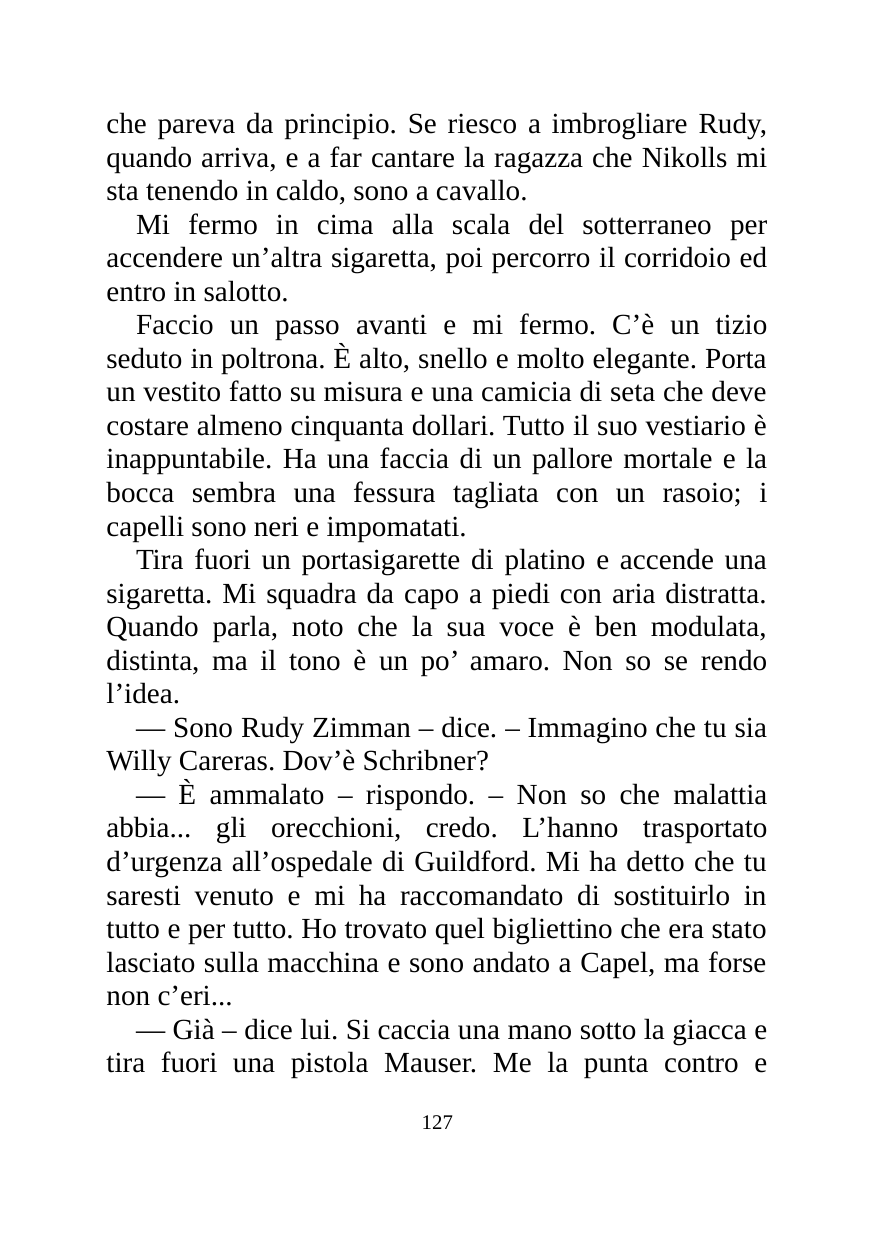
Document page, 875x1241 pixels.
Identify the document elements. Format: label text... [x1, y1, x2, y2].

text Tira fuori un portasigarette di platino e accende una sigaretta. Mi squadra da capo a piedi con aria distratta. Quando parla, noto che la sua voce è ben modulata, distinta, ma il tono è un po’ amaro. Non so se rendo l’idea. [106, 542, 768, 710]
text — Sono Rudy Zimman – dice. – Immagino che tu sia Willy Careras. Dov’è Schribner? [106, 710, 768, 777]
text Mi fermo in cima alla scala del sotterraneo per accendere un’altra sigaretta, poi percorro il corridoio ed entro in salotto. [106, 207, 768, 307]
text — È ammalato – rispondo. – Non so che malattia abbia... gli orecchioni, credo. L’hanno trasportato d’urgenza all’ospedale di Guildford. Mi ha detto che tu saresti venuto e mi ha raccomandato di sostituirlo in tutto e per tutto. Ho trovato quel bigliettino che era stato lasciato sulla macchina e sono andato a Capel, ma forse non c’eri... [106, 777, 768, 1012]
text Faccio un passo avanti e mi fermo. C’è un tizio seduto in poltrona. È alto, snello e molto elegante. Porta un vestito fatto su misura e una camicia di seta che deve costare almeno cinquanta dollari. Tutto il suo vestiario è inappuntabile. Ha una faccia di un pallore mortale e la bocca sembra una fessura tagliata con un rasoio; i capelli sono neri e impomatati. [106, 307, 768, 542]
text — Già – dice lui. Si caccia una mano sotto la giacca e tira fuori una pistola Mauser. Me la punta contro e [106, 1012, 768, 1079]
text che pareva da principio. Se riesco a imbrogliare Rudy, quando arriva, e a far cantare la ragazza che Nikolls mi sta tenendo in caldo, sono a cavallo. [106, 106, 768, 207]
